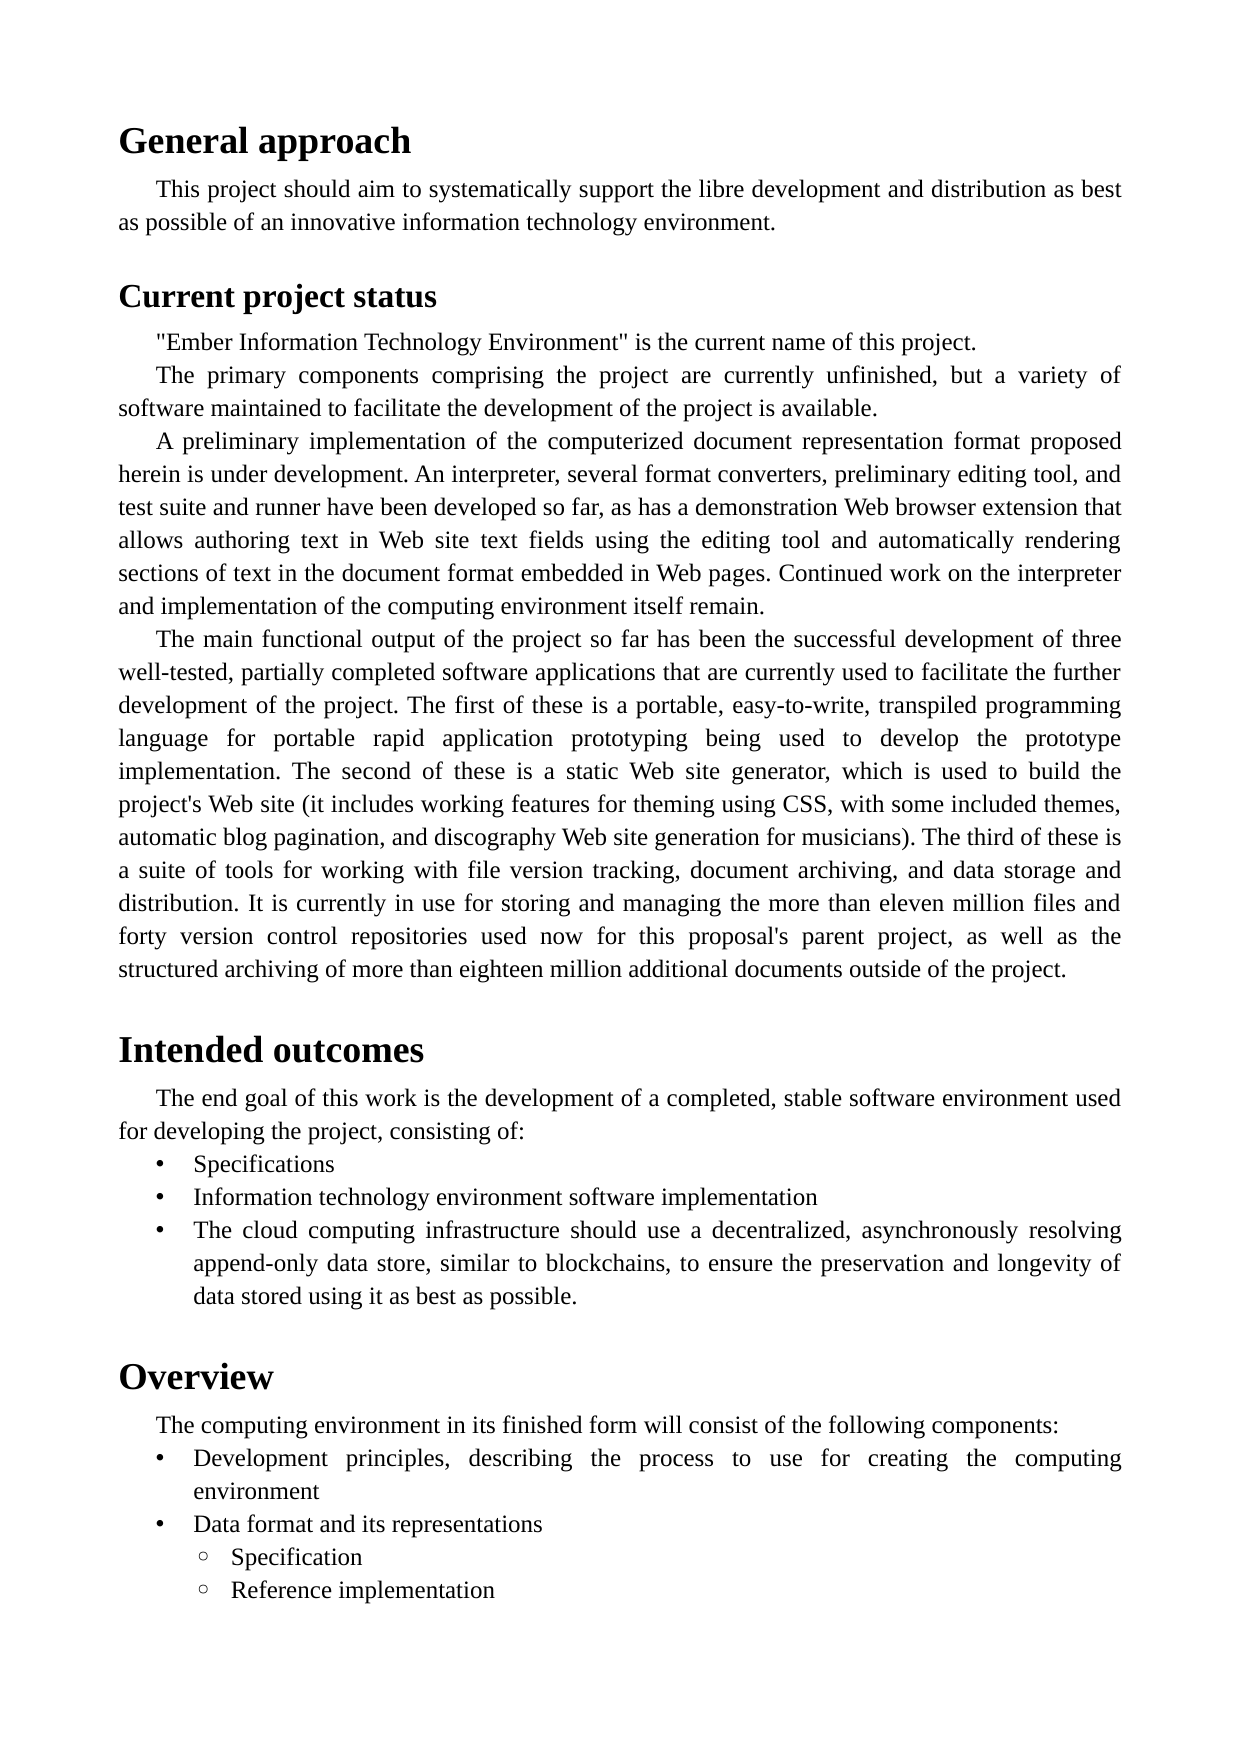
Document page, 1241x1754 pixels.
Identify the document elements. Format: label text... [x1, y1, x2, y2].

subtitle Current project status [118, 276, 1122, 314]
list Specification [193, 1542, 1122, 1571]
list Data format and its representations [156, 1509, 1122, 1538]
list Reference implementation [193, 1575, 1122, 1604]
text The end goal of this work is the development of a completed, stable software environment used for developing the project, consisting of: [118, 1083, 1122, 1145]
text The primary components comprising the project are currently unfinished, but a variety of software maintained to facilitate the development of the project is available. [118, 360, 1122, 422]
list Information technology environment software implementation [156, 1182, 1122, 1211]
list Development principles, describing the process to use for creating the computing environment [156, 1443, 1122, 1505]
subtitle Overview [118, 1354, 1122, 1397]
text This project should aim to systematically support the libre development and distribution as best as possible of an innovative information technology environment. [118, 174, 1122, 236]
text The main functional output of the project so far has been the successful development of three well-tested, partially completed software applications that are currently used to facilitate the further development of the project. The first of these is a portable, easy-to-write, transpiled programming language for portable rapid application prototyping being used to develop the prototype implementation. The second of these is a static Web site generator, which is used to build the project's Web site (it includes working features for theming using CSS, with some included themes, automatic blog pagination, and discography Web site generation for musicians). The third of these is a suite of tools for working with file version tracking, document archiving, and data storage and distribution. It is currently in use for storing and managing the more than eleven million files and forty version control repositories used now for this proposal's parent project, as well as the structured archiving of more than eighteen million additional documents outside of the project. [118, 624, 1122, 983]
text The computing environment in its finished form will consist of the following components: [118, 1410, 1122, 1439]
list Specifications [156, 1149, 1122, 1178]
subtitle General approach [118, 118, 1122, 162]
text "Ember Information Technology Environment" is the current name of this project. [118, 327, 1122, 356]
subtitle Intended outcomes [118, 1027, 1122, 1071]
list The cloud computing infrastructure should use a decentralized, asynchronously resolving append-only data store, similar to blockchains, to ensure the preservation and longevity of data stored using it as best as possible. [156, 1215, 1122, 1310]
text A preliminary implementation of the computerized document representation format proposed herein is under development. An interpreter, several format converters, preliminary editing tool, and test suite and runner have been developed so far, as has a demonstration Web browser extension that allows authoring text in Web site text fields using the editing tool and automatically rendering sections of text in the document format embedded in Web pages. Continued work on the interpreter and implementation of the computing environment itself remain. [118, 426, 1122, 620]
